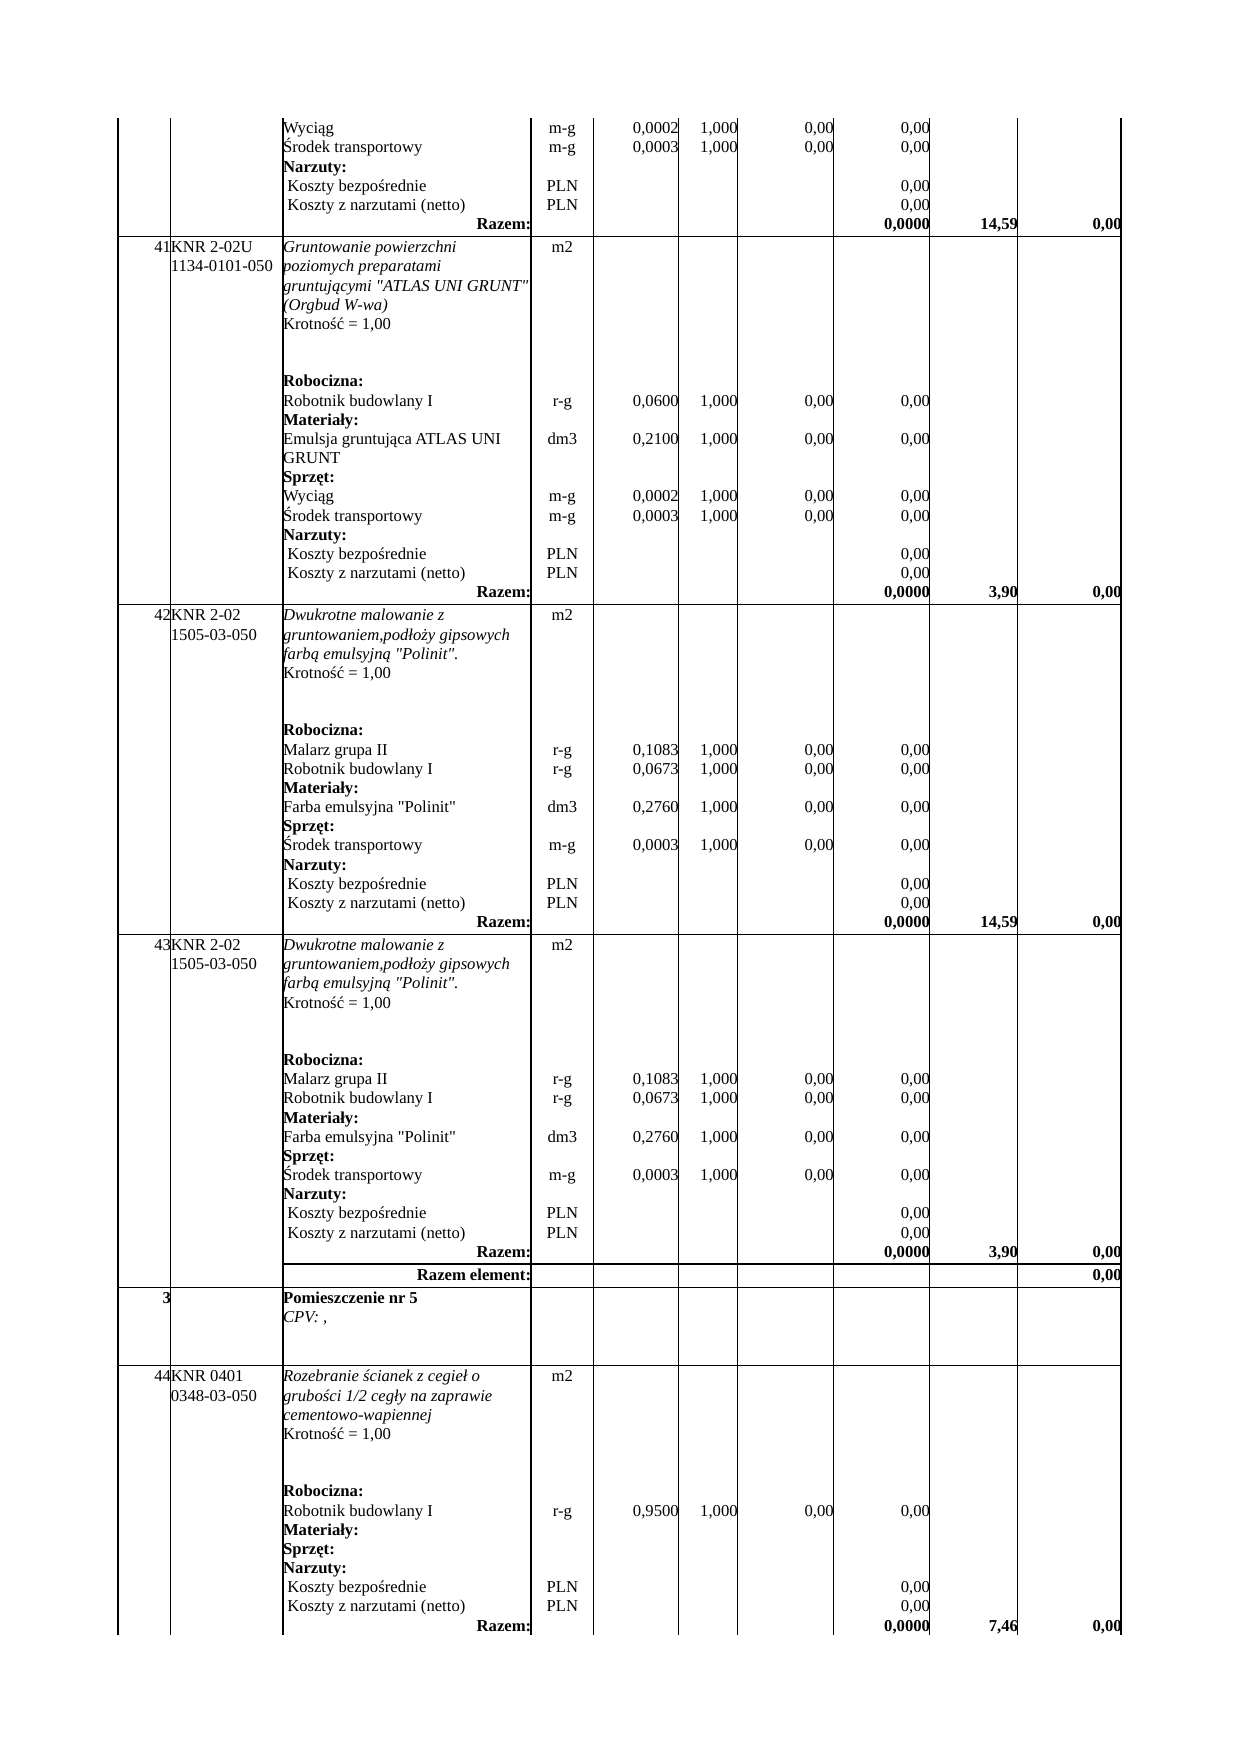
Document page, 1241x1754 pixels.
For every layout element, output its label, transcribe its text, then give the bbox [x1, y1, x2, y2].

table_cell 0,00 [834, 797, 929, 816]
table_cell [171, 816, 282, 835]
table_cell [679, 893, 737, 912]
table_cell [171, 759, 282, 778]
table_cell [532, 1242, 593, 1261]
table_cell 1,000 [679, 1088, 737, 1107]
table_cell m-g [532, 1165, 593, 1184]
table_cell PLN [532, 544, 593, 563]
table_cell 0,0000 [834, 214, 929, 233]
table_cell [171, 1539, 282, 1558]
table_cell [594, 854, 678, 873]
table_cell [930, 486, 1017, 505]
table_cell 0,00 [738, 759, 833, 778]
table_cell [594, 1146, 678, 1165]
table_cell [171, 797, 282, 816]
table_cell [834, 1520, 929, 1539]
table_cell [119, 525, 170, 544]
table_cell [930, 156, 1017, 176]
table_cell [1018, 797, 1120, 816]
table_cell [171, 563, 282, 582]
table_cell Materiały: [284, 1520, 530, 1539]
table_cell [1018, 1184, 1120, 1203]
table_cell [930, 893, 1017, 912]
table_cell [594, 1108, 678, 1127]
table_cell [1018, 563, 1120, 582]
table_cell m-g [532, 505, 593, 524]
table_cell 0,00 [738, 835, 833, 854]
table_cell [930, 854, 1017, 873]
table_cell 0,00 [834, 1203, 929, 1222]
table_cell Robotnik budowlany I [284, 759, 530, 778]
table_cell [834, 778, 929, 797]
table_cell 0,00 [834, 1088, 929, 1107]
table_cell [679, 1223, 737, 1242]
table_cell 0,0002 [594, 118, 678, 137]
table_cell [738, 1539, 833, 1558]
table_cell 0,00 [1018, 582, 1120, 601]
table_cell [594, 176, 678, 195]
table_cell [594, 935, 678, 1050]
table_cell [738, 1596, 833, 1615]
table_cell [119, 1577, 170, 1596]
table_cell [532, 156, 593, 176]
table_cell Razem: [284, 1242, 530, 1261]
table_cell [679, 778, 737, 797]
table_cell Koszty bezpośrednie [284, 176, 530, 195]
table_cell 43 [119, 935, 170, 1050]
table_cell [594, 467, 678, 486]
table_cell [679, 1481, 737, 1500]
table_cell [119, 797, 170, 816]
table_cell [738, 720, 833, 739]
table_cell [594, 893, 678, 912]
table_cell [119, 1127, 170, 1146]
table_cell Sprzęt: [284, 1539, 530, 1558]
table_cell [738, 605, 833, 720]
table_cell r-g [532, 1069, 593, 1088]
table_cell [1018, 486, 1120, 505]
table_cell [594, 605, 678, 720]
table_cell [171, 1088, 282, 1107]
table_cell [119, 429, 170, 467]
table_cell [119, 390, 170, 409]
table_cell KNR 2-02U 1134-0101-050 [171, 237, 282, 371]
table_cell Sprzęt: [284, 1146, 530, 1165]
table_cell [738, 778, 833, 797]
table_cell [930, 1088, 1017, 1107]
table_cell [171, 1069, 282, 1088]
table_cell [171, 410, 282, 429]
table_cell [119, 582, 170, 601]
table_cell 0,00 [738, 429, 833, 467]
table_cell [679, 1577, 737, 1596]
table_cell [738, 544, 833, 563]
table_cell [834, 156, 929, 176]
table_cell [171, 1165, 282, 1184]
table_cell [171, 1288, 282, 1364]
table_cell [834, 605, 929, 720]
table_cell [171, 195, 282, 214]
table_cell [679, 1615, 737, 1634]
table_cell [679, 525, 737, 544]
table_cell [738, 1366, 833, 1481]
table_cell [594, 1615, 678, 1634]
table_cell [532, 1520, 593, 1539]
table_cell [738, 467, 833, 486]
table_cell [679, 874, 737, 893]
table_cell [594, 1050, 678, 1069]
table_cell 1,000 [679, 118, 737, 137]
table_cell [119, 1184, 170, 1203]
table_cell 3,90 [930, 582, 1017, 601]
table_cell [532, 525, 593, 544]
table_cell [1018, 605, 1120, 720]
table_cell [679, 1265, 737, 1284]
table_cell PLN [532, 1596, 593, 1615]
table_cell Robocizna: [284, 1050, 530, 1069]
table_cell [594, 1577, 678, 1596]
table_cell KNR 2-02 1505-03-050 [171, 605, 282, 720]
table_cell 0,00 [834, 1596, 929, 1615]
table_cell Rozebranie ścianek z cegieł o grubości 1/2 cegły na zaprawie cementowo-wapiennej Krotność = 1,00 [284, 1366, 530, 1481]
table_cell [679, 1539, 737, 1558]
table_cell [930, 1184, 1017, 1203]
table_cell [119, 371, 170, 390]
table_cell 0,00 [1018, 1265, 1120, 1284]
table_cell 0,00 [834, 390, 929, 409]
table_cell [1018, 137, 1120, 156]
table_cell [930, 605, 1017, 720]
table_cell Razem element: [284, 1265, 530, 1284]
table_cell [679, 467, 737, 486]
table_cell [532, 467, 593, 486]
table_cell [679, 605, 737, 720]
table_cell [1018, 176, 1120, 195]
table_cell [738, 156, 833, 176]
table_cell [119, 156, 170, 176]
table_cell Materiały: [284, 1108, 530, 1127]
table_cell Pomieszczenie nr 5 CPV: , [284, 1288, 530, 1364]
table_cell 0,0000 [834, 912, 929, 931]
table_cell PLN [532, 195, 593, 214]
table_cell 1,000 [679, 739, 737, 758]
table_cell Farba emulsyjna "Polinit" [284, 1127, 530, 1146]
table_cell [679, 720, 737, 739]
table_cell [594, 912, 678, 931]
table_cell [930, 1366, 1017, 1481]
table_cell [1018, 410, 1120, 429]
table_cell [119, 1069, 170, 1088]
table_cell [119, 544, 170, 563]
table_cell [930, 390, 1017, 409]
table_cell [930, 429, 1017, 467]
table_cell r-g [532, 759, 593, 778]
table_cell Narzuty: [284, 854, 530, 873]
table_cell [834, 1288, 929, 1364]
table_cell 0,2760 [594, 797, 678, 816]
table_cell [594, 237, 678, 371]
table_cell [834, 816, 929, 835]
table_cell 7,46 [930, 1615, 1017, 1634]
table_cell [834, 1108, 929, 1127]
table_cell [532, 1615, 593, 1634]
table_cell [594, 563, 678, 582]
table_cell 42 [119, 605, 170, 720]
table_cell [679, 1288, 737, 1364]
table_cell [171, 176, 282, 195]
table_cell [171, 214, 282, 233]
table_cell [738, 195, 833, 214]
table_cell [119, 118, 170, 137]
table_cell [532, 1265, 593, 1284]
table_cell [171, 1558, 282, 1577]
table_cell 1,000 [679, 1165, 737, 1184]
table_cell [119, 563, 170, 582]
table_cell [1018, 1558, 1120, 1577]
table_cell Koszty z narzutami (netto) [284, 1223, 530, 1242]
table_cell [834, 854, 929, 873]
table_cell [679, 176, 737, 195]
table_cell [594, 1520, 678, 1539]
table_cell [1018, 1165, 1120, 1184]
table_cell [171, 1127, 282, 1146]
table_cell Koszty bezpośrednie [284, 1577, 530, 1596]
table_cell 0,00 [738, 486, 833, 505]
table_cell 0,00 [1018, 1242, 1120, 1261]
table_cell 0,00 [738, 1069, 833, 1088]
table_cell 1,000 [679, 390, 737, 409]
table_cell [1018, 1596, 1120, 1615]
table_cell [119, 1500, 170, 1519]
table_cell [834, 1539, 929, 1558]
table_cell Sprzęt: [284, 816, 530, 835]
table_cell [930, 835, 1017, 854]
table_cell [119, 1539, 170, 1558]
table_cell Razem: [284, 582, 530, 601]
table_cell [171, 1263, 282, 1284]
table_cell [1018, 429, 1120, 467]
table_cell [834, 410, 929, 429]
table_cell 0,00 [738, 118, 833, 137]
table_cell [930, 195, 1017, 214]
table_cell Robotnik budowlany I [284, 1088, 530, 1107]
table_cell PLN [532, 1577, 593, 1596]
table_cell [834, 1050, 929, 1069]
table_cell [594, 1558, 678, 1577]
table_cell [738, 214, 833, 233]
table_cell [171, 1500, 282, 1519]
table_cell [594, 1242, 678, 1261]
table_cell [119, 1108, 170, 1127]
table_cell [171, 739, 282, 758]
table_cell [532, 720, 593, 739]
table_cell [1018, 467, 1120, 486]
table_cell [679, 214, 737, 233]
table_cell 0,00 [1018, 1615, 1120, 1634]
table_cell 1,000 [679, 137, 737, 156]
table_cell [834, 525, 929, 544]
table_cell [171, 486, 282, 505]
table_cell 0,00 [834, 176, 929, 195]
table_cell [119, 1263, 170, 1284]
table_cell [930, 797, 1017, 816]
table_cell [1018, 759, 1120, 778]
table_cell Wyciąg [284, 486, 530, 505]
table_cell [119, 486, 170, 505]
table_cell [679, 1184, 737, 1203]
table_cell r-g [532, 1088, 593, 1107]
table_cell [171, 778, 282, 797]
table_cell 0,0003 [594, 505, 678, 524]
table_cell [738, 1203, 833, 1222]
table_cell Robocizna: [284, 1481, 530, 1500]
table_cell [119, 1203, 170, 1222]
table_cell Gruntowanie powierzchni poziomych preparatami gruntującymi "ATLAS UNI GRUNT" (Orgbud W-wa) Krotność = 1,00 [284, 237, 530, 371]
table_cell [594, 525, 678, 544]
table_cell m2 [532, 605, 593, 720]
table_cell [738, 371, 833, 390]
table_cell [738, 935, 833, 1050]
table_cell [930, 176, 1017, 195]
table_cell [930, 1288, 1017, 1364]
table_cell [594, 1539, 678, 1558]
table_cell [171, 1242, 282, 1261]
table_cell [679, 816, 737, 835]
table_cell 0,00 [738, 1088, 833, 1107]
table_cell 1,000 [679, 486, 737, 505]
table_cell m2 [532, 237, 593, 371]
table_cell Koszty bezpośrednie [284, 874, 530, 893]
table_cell [119, 1615, 170, 1634]
table_cell Robotnik budowlany I [284, 1500, 530, 1519]
table_cell 0,00 [834, 195, 929, 214]
table_cell [1018, 1203, 1120, 1222]
table_cell [834, 1184, 929, 1203]
table_cell PLN [532, 176, 593, 195]
table_cell [171, 156, 282, 176]
table_cell [594, 1596, 678, 1615]
table_cell [532, 816, 593, 835]
table_cell [171, 854, 282, 873]
table_cell [171, 1203, 282, 1222]
table_cell [594, 1288, 678, 1364]
table_cell [171, 390, 282, 409]
table_cell 0,00 [834, 486, 929, 505]
table_cell [679, 935, 737, 1050]
table_cell [738, 854, 833, 873]
table_cell Farba emulsyjna "Polinit" [284, 797, 530, 816]
table_cell [930, 544, 1017, 563]
table_cell m2 [532, 1366, 593, 1481]
table_cell [679, 1242, 737, 1261]
table_cell 0,00 [834, 429, 929, 467]
table_cell [119, 1165, 170, 1184]
table_cell Emulsja gruntująca ATLAS UNI GRUNT [284, 429, 530, 467]
table_cell r-g [532, 739, 593, 758]
table_cell 1,000 [679, 1127, 737, 1146]
table_cell [119, 1596, 170, 1615]
table_cell [834, 1265, 929, 1284]
table_cell [1018, 1500, 1120, 1519]
table_cell [594, 1223, 678, 1242]
table_cell [930, 467, 1017, 486]
table_cell [1018, 1050, 1120, 1069]
table_cell [1018, 1223, 1120, 1242]
table_cell [119, 1223, 170, 1242]
table_cell 0,00 [834, 874, 929, 893]
table_cell [738, 582, 833, 601]
table_cell Narzuty: [284, 156, 530, 176]
table_cell PLN [532, 874, 593, 893]
table_cell [1018, 156, 1120, 176]
table_cell [594, 816, 678, 835]
table_cell [532, 1558, 593, 1577]
table_cell 0,0000 [834, 1615, 929, 1634]
table_cell [594, 371, 678, 390]
table_cell 0,00 [738, 1165, 833, 1184]
table_cell 0,0673 [594, 759, 678, 778]
table_cell [171, 544, 282, 563]
table_cell 3 [119, 1288, 170, 1364]
table_cell [532, 854, 593, 873]
table_cell [1018, 1539, 1120, 1558]
table_cell [679, 1520, 737, 1539]
table_cell [1018, 720, 1120, 739]
table_cell [1018, 778, 1120, 797]
table_cell [119, 739, 170, 758]
table_cell 0,00 [738, 1127, 833, 1146]
table_cell [738, 1108, 833, 1127]
table_cell [1018, 854, 1120, 873]
table_cell 0,0000 [834, 582, 929, 601]
table_cell [532, 1146, 593, 1165]
table_cell [738, 912, 833, 931]
table_cell 0,0600 [594, 390, 678, 409]
table_cell [930, 1265, 1017, 1284]
table_cell [738, 563, 833, 582]
table_cell 0,00 [738, 505, 833, 524]
table_cell 0,00 [834, 893, 929, 912]
table_cell m-g [532, 486, 593, 505]
table_cell [679, 1596, 737, 1615]
table_cell [119, 214, 170, 233]
table_cell [1018, 544, 1120, 563]
table_cell m-g [532, 137, 593, 156]
table_cell [738, 1577, 833, 1596]
table_cell [1018, 1577, 1120, 1596]
table_cell 0,00 [834, 1500, 929, 1519]
table_cell [679, 1366, 737, 1481]
table_cell [119, 1050, 170, 1069]
table_cell [930, 1146, 1017, 1165]
table_cell [171, 505, 282, 524]
table_cell [1018, 935, 1120, 1050]
table_cell [1018, 1146, 1120, 1165]
table_cell 41 [119, 237, 170, 371]
table_cell [738, 237, 833, 371]
table_cell [738, 1242, 833, 1261]
table_cell Środek transportowy [284, 1165, 530, 1184]
table_cell [679, 1558, 737, 1577]
table_cell [594, 195, 678, 214]
table_cell [930, 1481, 1017, 1500]
table_cell [171, 525, 282, 544]
table_cell [930, 371, 1017, 390]
table_cell [834, 1366, 929, 1481]
table_cell [738, 1288, 833, 1364]
table_cell [1018, 390, 1120, 409]
table_cell 0,00 [834, 1577, 929, 1596]
table_cell [738, 874, 833, 893]
table_cell [738, 1481, 833, 1500]
table_cell [930, 237, 1017, 371]
table_cell Sprzęt: [284, 467, 530, 486]
table_cell [532, 582, 593, 601]
table_cell [930, 816, 1017, 835]
table_cell [738, 1265, 833, 1284]
table_cell [738, 525, 833, 544]
table_cell 0,00 [738, 1500, 833, 1519]
table_cell Razem: [284, 1615, 530, 1634]
table_cell [119, 410, 170, 429]
table_cell [171, 893, 282, 912]
table_cell [171, 118, 282, 137]
table_cell [171, 1481, 282, 1500]
table_cell [834, 935, 929, 1050]
table_cell [930, 720, 1017, 739]
table_cell 1,000 [679, 1500, 737, 1519]
table_cell KNR 0401 0348-03-050 [171, 1366, 282, 1481]
table_cell 0,00 [834, 1223, 929, 1242]
table_cell Dwukrotne malowanie z gruntowaniem,podłoży gipsowych farbą emulsyjną "Polinit". Krotność = 1,00 [284, 605, 530, 720]
table_cell 0,00 [834, 544, 929, 563]
table_cell [930, 1577, 1017, 1596]
table_cell [834, 720, 929, 739]
table_cell Narzuty: [284, 525, 530, 544]
table_cell [119, 1242, 170, 1261]
table_cell Koszty z narzutami (netto) [284, 195, 530, 214]
table_cell [119, 816, 170, 835]
table_cell 0,0003 [594, 835, 678, 854]
table_cell 14,59 [930, 214, 1017, 233]
table_cell [532, 410, 593, 429]
table_cell [532, 1108, 593, 1127]
table_cell Koszty z narzutami (netto) [284, 1596, 530, 1615]
table_cell [1018, 505, 1120, 524]
table_cell 0,00 [834, 118, 929, 137]
table_cell 0,00 [834, 505, 929, 524]
table_cell [679, 1050, 737, 1069]
table_cell 0,00 [738, 137, 833, 156]
table_cell [594, 1184, 678, 1203]
table_cell [532, 1050, 593, 1069]
table_cell [930, 1050, 1017, 1069]
table_cell Środek transportowy [284, 505, 530, 524]
table_cell 0,2760 [594, 1127, 678, 1146]
table_cell [171, 371, 282, 390]
table_cell [594, 410, 678, 429]
table_cell [1018, 874, 1120, 893]
table_cell [738, 1520, 833, 1539]
table_cell [930, 1558, 1017, 1577]
table_cell r-g [532, 1500, 593, 1519]
table_cell [738, 410, 833, 429]
table_cell [930, 1500, 1017, 1519]
table_cell [738, 176, 833, 195]
table_cell [738, 1146, 833, 1165]
table_cell [930, 739, 1017, 758]
table_cell [930, 505, 1017, 524]
table_cell 1,000 [679, 429, 737, 467]
table_cell [171, 137, 282, 156]
table_cell [834, 371, 929, 390]
table_cell dm3 [532, 1127, 593, 1146]
table_cell [119, 176, 170, 195]
table_cell [1018, 525, 1120, 544]
table_cell [594, 214, 678, 233]
table_cell [119, 505, 170, 524]
table_cell Robotnik budowlany I [284, 390, 530, 409]
table_cell [119, 1088, 170, 1107]
table_cell [119, 912, 170, 931]
table_cell [594, 544, 678, 563]
table_cell 0,00 [834, 1165, 929, 1184]
table_cell Razem: [284, 912, 530, 931]
table_cell 0,9500 [594, 1500, 678, 1519]
table_cell PLN [532, 1203, 593, 1222]
table_cell [171, 912, 282, 931]
table_cell 1,000 [679, 1069, 737, 1088]
table_cell [930, 1539, 1017, 1558]
table_cell [171, 1577, 282, 1596]
table_cell [171, 1615, 282, 1634]
table_cell [171, 467, 282, 486]
table_cell [930, 563, 1017, 582]
table_cell [119, 1481, 170, 1500]
table_cell 0,00 [834, 1069, 929, 1088]
table_cell [119, 1520, 170, 1539]
table_cell Narzuty: [284, 1184, 530, 1203]
table_cell Środek transportowy [284, 835, 530, 854]
table_cell 0,0003 [594, 1165, 678, 1184]
table_cell [119, 137, 170, 156]
table_cell 0,00 [738, 797, 833, 816]
table_cell PLN [532, 893, 593, 912]
table_cell [119, 1146, 170, 1165]
table_cell [834, 467, 929, 486]
table_cell [738, 816, 833, 835]
table_cell [119, 778, 170, 797]
table_cell m2 [532, 935, 593, 1050]
table_cell Robocizna: [284, 720, 530, 739]
table_cell [1018, 1108, 1120, 1127]
table_cell [930, 874, 1017, 893]
table_cell 0,00 [1018, 214, 1120, 233]
table_cell [930, 1596, 1017, 1615]
table_cell [738, 1558, 833, 1577]
table_cell dm3 [532, 797, 593, 816]
table_cell [930, 778, 1017, 797]
table_cell [930, 525, 1017, 544]
table_cell Narzuty: [284, 1558, 530, 1577]
table_cell [1018, 371, 1120, 390]
table_cell [532, 1288, 593, 1364]
table_cell [679, 1108, 737, 1127]
table_cell [1018, 1088, 1120, 1107]
table_cell Materiały: [284, 778, 530, 797]
table_cell [738, 1050, 833, 1069]
table_cell [679, 582, 737, 601]
table_cell 0,1083 [594, 1069, 678, 1088]
table_cell [1018, 1481, 1120, 1500]
table_cell [930, 410, 1017, 429]
table_cell [171, 1223, 282, 1242]
table_cell [1018, 1127, 1120, 1146]
table_cell [1018, 1366, 1120, 1481]
table_cell 1,000 [679, 505, 737, 524]
table_cell [1018, 1288, 1120, 1364]
table_cell [119, 195, 170, 214]
table_cell [171, 582, 282, 601]
table_cell [930, 1127, 1017, 1146]
table_cell [930, 1069, 1017, 1088]
table_cell [171, 429, 282, 467]
table_cell Koszty z narzutami (netto) [284, 893, 530, 912]
table_cell Środek transportowy [284, 137, 530, 156]
table_cell Dwukrotne malowanie z gruntowaniem,podłoży gipsowych farbą emulsyjną "Polinit". Krotność = 1,00 [284, 935, 530, 1050]
table_cell m-g [532, 835, 593, 854]
table_cell 0,0002 [594, 486, 678, 505]
table_cell 1,000 [679, 759, 737, 778]
table_cell [738, 1615, 833, 1634]
table_cell [532, 214, 593, 233]
table_cell 0,2100 [594, 429, 678, 467]
table_cell 0,00 [834, 759, 929, 778]
table_cell [594, 1203, 678, 1222]
table_cell Malarz grupa II [284, 739, 530, 758]
table_cell 0,0003 [594, 137, 678, 156]
table_cell [930, 1520, 1017, 1539]
table_cell [738, 893, 833, 912]
table_cell [679, 195, 737, 214]
table_cell m-g [532, 118, 593, 137]
table_cell [930, 118, 1017, 137]
table_cell [532, 1481, 593, 1500]
table_cell [119, 893, 170, 912]
table_cell [930, 1203, 1017, 1222]
table_cell 0,00 [834, 739, 929, 758]
table_cell PLN [532, 563, 593, 582]
table_cell [679, 854, 737, 873]
table_cell [679, 1203, 737, 1222]
table_cell Koszty z narzutami (netto) [284, 563, 530, 582]
table_cell [679, 371, 737, 390]
table_cell Materiały: [284, 410, 530, 429]
table_cell Koszty bezpośrednie [284, 1203, 530, 1222]
table_cell [119, 854, 170, 873]
table_cell [171, 720, 282, 739]
table_cell 44 [119, 1366, 170, 1481]
table_cell [1018, 893, 1120, 912]
table_cell [594, 1366, 678, 1481]
table_cell [171, 835, 282, 854]
table_cell 0,00 [834, 137, 929, 156]
table_cell [119, 1558, 170, 1577]
table_cell [171, 1184, 282, 1203]
table_cell [834, 237, 929, 371]
table_cell [594, 1265, 678, 1284]
table_cell [834, 1146, 929, 1165]
table_cell [594, 1481, 678, 1500]
table_cell [834, 1481, 929, 1500]
table_cell [532, 912, 593, 931]
table_cell [679, 1146, 737, 1165]
table_cell [930, 935, 1017, 1050]
table_cell [1018, 118, 1120, 137]
table_cell dm3 [532, 429, 593, 467]
table_cell [1018, 739, 1120, 758]
table_cell KNR 2-02 1505-03-050 [171, 935, 282, 1050]
table_cell [171, 1146, 282, 1165]
table_cell [930, 137, 1017, 156]
table_cell [119, 759, 170, 778]
table_cell 0,00 [1018, 912, 1120, 931]
table_cell [171, 1596, 282, 1615]
table_cell [119, 720, 170, 739]
table_cell [1018, 1069, 1120, 1088]
table_cell 1,000 [679, 835, 737, 854]
table_cell [679, 912, 737, 931]
table_cell [930, 1165, 1017, 1184]
table_cell 0,00 [738, 390, 833, 409]
table_cell Razem: [284, 214, 530, 233]
table_cell [171, 1108, 282, 1127]
table_cell [738, 1184, 833, 1203]
table_cell [738, 1223, 833, 1242]
table_cell [532, 1539, 593, 1558]
table_cell 0,00 [834, 835, 929, 854]
table_cell [119, 874, 170, 893]
table_cell [1018, 1520, 1120, 1539]
table_cell 1,000 [679, 797, 737, 816]
table_cell 0,0673 [594, 1088, 678, 1107]
table_cell [594, 874, 678, 893]
table_cell [834, 1558, 929, 1577]
table_cell 14,59 [930, 912, 1017, 931]
table_cell [532, 371, 593, 390]
table_cell 0,1083 [594, 739, 678, 758]
table_cell [679, 544, 737, 563]
table_cell [679, 410, 737, 429]
table_cell [119, 835, 170, 854]
table_cell r-g [532, 390, 593, 409]
table_cell [1018, 835, 1120, 854]
table_cell Robocizna: [284, 371, 530, 390]
table_cell [1018, 816, 1120, 835]
table_cell [930, 1223, 1017, 1242]
table_cell Koszty bezpośrednie [284, 544, 530, 563]
table_cell 0,00 [834, 563, 929, 582]
table_cell [532, 1184, 593, 1203]
table_cell [594, 720, 678, 739]
table_cell [930, 1108, 1017, 1127]
table_cell [594, 156, 678, 176]
table_cell [1018, 237, 1120, 371]
table_cell [594, 582, 678, 601]
table_cell Wyciąg [284, 118, 530, 137]
table_cell [532, 778, 593, 797]
table_cell [930, 759, 1017, 778]
table_cell [171, 1520, 282, 1539]
table_cell [171, 874, 282, 893]
table_cell [171, 1050, 282, 1069]
table_cell 0,00 [738, 739, 833, 758]
table_cell [1018, 195, 1120, 214]
table_cell 3,90 [930, 1242, 1017, 1261]
table_cell 0,0000 [834, 1242, 929, 1261]
table_cell [119, 467, 170, 486]
table_cell 0,00 [834, 1127, 929, 1146]
table_cell Malarz grupa II [284, 1069, 530, 1088]
table_cell [679, 563, 737, 582]
table_cell [679, 237, 737, 371]
table_cell [594, 778, 678, 797]
table_cell PLN [532, 1223, 593, 1242]
table_cell [679, 156, 737, 176]
